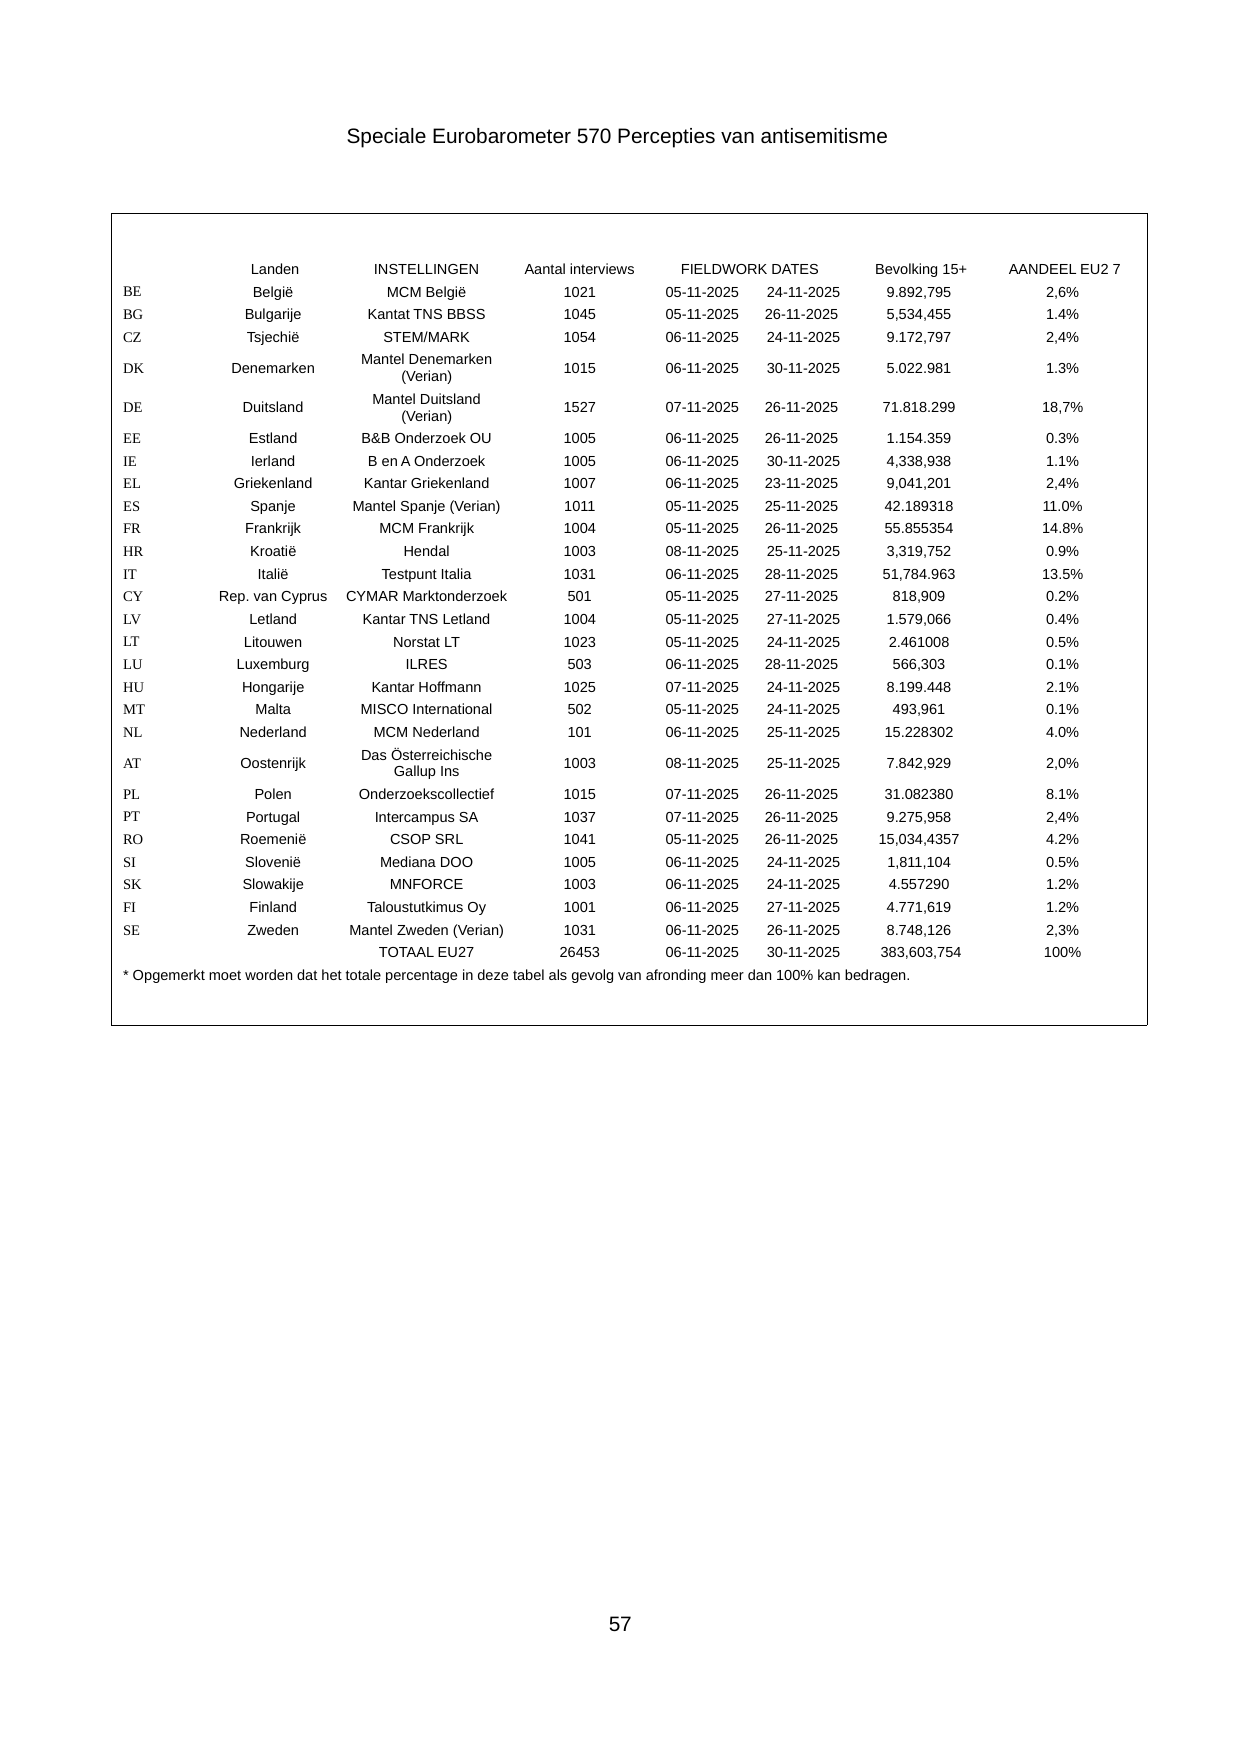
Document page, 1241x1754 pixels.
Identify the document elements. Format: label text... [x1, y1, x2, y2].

table_cell 0.9% [991, 540, 1138, 562]
table_cell België [208, 280, 342, 303]
table_cell 4,338,938 [851, 450, 991, 472]
table_cell 1.3% [991, 348, 1138, 387]
table_cell 1.154.359 [851, 427, 991, 449]
table_cell 28-11-2025 [756, 653, 851, 676]
table_cell B&B Onderzoek OU [342, 427, 511, 449]
table_cell 1003 [511, 743, 648, 783]
table_cell 06-11-2025 [648, 941, 756, 963]
table_cell 26-11-2025 [756, 828, 851, 851]
table_cell Litouwen [208, 630, 342, 653]
table_cell TOTAAL EU27 [342, 941, 511, 963]
table_cell 1045 [511, 303, 648, 326]
table_cell 1005 [511, 450, 648, 472]
table_cell 24-11-2025 [756, 698, 851, 721]
table_cell 15,034,4357 [851, 828, 991, 851]
table_cell 4.2% [991, 828, 1138, 851]
table_cell SE [120, 918, 208, 941]
table_cell 2,0% [991, 743, 1138, 783]
table_cell 05-11-2025 [648, 585, 756, 608]
table_cell Rep. van Cyprus [208, 585, 342, 608]
table_cell BG [120, 303, 208, 326]
table_cell 06-11-2025 [648, 653, 756, 676]
table_cell Polen [208, 783, 342, 805]
table_cell CYMAR Marktonderzoek [342, 585, 511, 608]
table_cell 9.172,797 [851, 326, 991, 348]
table_cell 1.1% [991, 450, 1138, 472]
table_cell 100% [991, 941, 1138, 963]
table_cell 1.2% [991, 873, 1138, 896]
table_cell IE [120, 450, 208, 472]
table_cell 9.275,958 [851, 805, 991, 828]
table_cell 8.199.448 [851, 676, 991, 698]
table_cell LT [120, 630, 208, 653]
table_cell Mantel Zweden (Verian) [342, 918, 511, 941]
table_cell 1,811,104 [851, 851, 991, 873]
table_cell Slovenië [208, 851, 342, 873]
table_cell HU [120, 676, 208, 698]
table_cell 0.5% [991, 630, 1138, 653]
table_cell 27-11-2025 [756, 585, 851, 608]
table_cell 9.892,795 [851, 280, 991, 303]
table_cell Mantel Denemarken (Verian) [342, 348, 511, 387]
table_cell 1021 [511, 280, 648, 303]
table_cell 24-11-2025 [756, 280, 851, 303]
table_cell [120, 941, 208, 963]
table_cell 0.1% [991, 698, 1138, 721]
table_cell Mantel Spanje (Verian) [342, 495, 511, 517]
table_cell 15.228302 [851, 721, 991, 743]
table_cell 0.5% [991, 851, 1138, 873]
table_cell 0.3% [991, 427, 1138, 449]
table_cell Kantar Hoffmann [342, 676, 511, 698]
table_cell 25-11-2025 [756, 721, 851, 743]
table_cell [208, 941, 342, 963]
table_cell 26-11-2025 [756, 517, 851, 540]
table_cell Norstat LT [342, 630, 511, 653]
table_cell Letland [208, 608, 342, 630]
table_cell LU [120, 653, 208, 676]
table_cell EE [120, 427, 208, 449]
table_cell CSOP SRL [342, 828, 511, 851]
table_cell 1527 [511, 388, 648, 427]
table_cell 26-11-2025 [756, 388, 851, 427]
table_cell 1031 [511, 918, 648, 941]
table_cell Hongarije [208, 676, 342, 698]
table_cell 07-11-2025 [648, 783, 756, 805]
table_cell Testpunt Italia [342, 563, 511, 585]
table_cell MCM Frankrijk [342, 517, 511, 540]
table_cell 1004 [511, 517, 648, 540]
table_cell ILRES [342, 653, 511, 676]
table_cell 1015 [511, 783, 648, 805]
table_cell Das Österreichische Gallup Ins [342, 743, 511, 783]
table_cell ES [120, 495, 208, 517]
table_cell 51,784.963 [851, 563, 991, 585]
table_cell 25-11-2025 [756, 495, 851, 517]
table_cell 9,041,201 [851, 472, 991, 495]
table_cell 5.022.981 [851, 348, 991, 387]
table_cell 2.1% [991, 676, 1138, 698]
table_header [120, 258, 208, 280]
table_cell 71.818.299 [851, 388, 991, 427]
table_cell 1037 [511, 805, 648, 828]
table_cell 1005 [511, 851, 648, 873]
table_cell Slowakije [208, 873, 342, 896]
table_cell 0.1% [991, 653, 1138, 676]
table_cell 30-11-2025 [756, 941, 851, 963]
table_cell MCM België [342, 280, 511, 303]
table_cell 31.082380 [851, 783, 991, 805]
table_cell Griekenland [208, 472, 342, 495]
table_cell 2,4% [991, 805, 1138, 828]
table_cell 2,3% [991, 918, 1138, 941]
table_cell Malta [208, 698, 342, 721]
table_cell 1054 [511, 326, 648, 348]
table_cell 383,603,754 [851, 941, 991, 963]
table_cell 25-11-2025 [756, 743, 851, 783]
table_cell 2,4% [991, 326, 1138, 348]
table_cell 1001 [511, 896, 648, 918]
table_cell 0.2% [991, 585, 1138, 608]
table_cell 1004 [511, 608, 648, 630]
table_cell 06-11-2025 [648, 326, 756, 348]
table_cell 05-11-2025 [648, 828, 756, 851]
table_header Aantal interviews [511, 258, 648, 280]
table_cell 1005 [511, 427, 648, 449]
table_cell FR [120, 517, 208, 540]
table_cell 501 [511, 585, 648, 608]
table_cell Tsjechië [208, 326, 342, 348]
table_cell 06-11-2025 [648, 873, 756, 896]
table_cell 8.1% [991, 783, 1138, 805]
table_cell 0.4% [991, 608, 1138, 630]
table_header Bevolking 15+ [851, 258, 991, 280]
table_cell 8.748,126 [851, 918, 991, 941]
table_cell 1.579,066 [851, 608, 991, 630]
table_cell 07-11-2025 [648, 805, 756, 828]
table_cell 3,319,752 [851, 540, 991, 562]
table_cell 06-11-2025 [648, 348, 756, 387]
table_cell 493,961 [851, 698, 991, 721]
table_cell 2,6% [991, 280, 1138, 303]
table_cell BE [120, 280, 208, 303]
table_cell 08-11-2025 [648, 540, 756, 562]
table_cell 18,7% [991, 388, 1138, 427]
table_cell 06-11-2025 [648, 563, 756, 585]
table_cell 1003 [511, 540, 648, 562]
table_cell MNFORCE [342, 873, 511, 896]
table_cell Kantar Griekenland [342, 472, 511, 495]
table_cell 24-11-2025 [756, 851, 851, 873]
table_cell Mantel Duitsland (Verian) [342, 388, 511, 427]
table_cell 24-11-2025 [756, 873, 851, 896]
table_cell Taloustutkimus Oy [342, 896, 511, 918]
table_cell 1.4% [991, 303, 1138, 326]
table_cell 1011 [511, 495, 648, 517]
table_cell 05-11-2025 [648, 608, 756, 630]
table_cell MCM Nederland [342, 721, 511, 743]
table_cell Oostenrijk [208, 743, 342, 783]
table_cell 1023 [511, 630, 648, 653]
table_cell 566,303 [851, 653, 991, 676]
table_cell FI [120, 896, 208, 918]
table_cell Kantat TNS BBSS [342, 303, 511, 326]
table_cell 55.855354 [851, 517, 991, 540]
table_cell 26453 [511, 941, 648, 963]
table_cell 7.842,929 [851, 743, 991, 783]
table_cell Estland [208, 427, 342, 449]
table_cell 1007 [511, 472, 648, 495]
table_cell Roemenië [208, 828, 342, 851]
table_cell CY [120, 585, 208, 608]
table_cell EL [120, 472, 208, 495]
table_cell Duitsland [208, 388, 342, 427]
table_cell 11.0% [991, 495, 1138, 517]
table_cell 502 [511, 698, 648, 721]
table_cell 1041 [511, 828, 648, 851]
table_cell 26-11-2025 [756, 805, 851, 828]
table_cell 05-11-2025 [648, 303, 756, 326]
table_cell 14.8% [991, 517, 1138, 540]
table_cell Italië [208, 563, 342, 585]
table_cell 27-11-2025 [756, 608, 851, 630]
table_cell 08-11-2025 [648, 743, 756, 783]
table_cell B en A Onderzoek [342, 450, 511, 472]
table_cell Frankrijk [208, 517, 342, 540]
table_cell 4.557290 [851, 873, 991, 896]
table_cell 05-11-2025 [648, 517, 756, 540]
table_cell Nederland [208, 721, 342, 743]
table_cell SK [120, 873, 208, 896]
table_cell 4.771,619 [851, 896, 991, 918]
table_cell 1.2% [991, 896, 1138, 918]
table_cell 24-11-2025 [756, 676, 851, 698]
table_cell * Opgemerkt moet worden dat het totale percentage in deze tabel als gevolg van afronding meer dan 100% kan bedragen. [120, 964, 1138, 986]
table_cell 06-11-2025 [648, 918, 756, 941]
table_cell Zweden [208, 918, 342, 941]
table_cell HR [120, 540, 208, 562]
table_header FIELDWORK DATES [648, 258, 851, 280]
table_cell MISCO International [342, 698, 511, 721]
table_cell 24-11-2025 [756, 326, 851, 348]
table_cell Mediana DOO [342, 851, 511, 873]
table_cell DK [120, 348, 208, 387]
table_cell PL [120, 783, 208, 805]
table_cell Kantar TNS Letland [342, 608, 511, 630]
table_cell SI [120, 851, 208, 873]
table_cell 23-11-2025 [756, 472, 851, 495]
table_cell 26-11-2025 [756, 303, 851, 326]
table_cell STEM/MARK [342, 326, 511, 348]
table_cell Spanje [208, 495, 342, 517]
table_cell RO [120, 828, 208, 851]
table_cell 2.461008 [851, 630, 991, 653]
table_cell 07-11-2025 [648, 388, 756, 427]
table_cell 25-11-2025 [756, 540, 851, 562]
table_cell Bulgarije [208, 303, 342, 326]
table_cell IT [120, 563, 208, 585]
table_cell 101 [511, 721, 648, 743]
table_cell 05-11-2025 [648, 280, 756, 303]
table_cell 1031 [511, 563, 648, 585]
table_cell 27-11-2025 [756, 896, 851, 918]
table_cell Hendal [342, 540, 511, 562]
table_cell 06-11-2025 [648, 427, 756, 449]
table_cell 28-11-2025 [756, 563, 851, 585]
table_cell 818,909 [851, 585, 991, 608]
table_cell 13.5% [991, 563, 1138, 585]
table_cell DE [120, 388, 208, 427]
table_header Landen [208, 258, 342, 280]
table_cell CZ [120, 326, 208, 348]
table_cell Ierland [208, 450, 342, 472]
table_cell 1025 [511, 676, 648, 698]
table_cell 06-11-2025 [648, 472, 756, 495]
table_cell 26-11-2025 [756, 427, 851, 449]
table_cell 05-11-2025 [648, 630, 756, 653]
table_cell PT [120, 805, 208, 828]
table_cell 5,534,455 [851, 303, 991, 326]
table_cell 4.0% [991, 721, 1138, 743]
table_cell Finland [208, 896, 342, 918]
table_cell 07-11-2025 [648, 676, 756, 698]
table_cell 26-11-2025 [756, 783, 851, 805]
table_cell 05-11-2025 [648, 698, 756, 721]
table_cell Portugal [208, 805, 342, 828]
table_header INSTELLINGEN [342, 258, 511, 280]
table_cell AT [120, 743, 208, 783]
table_cell 06-11-2025 [648, 721, 756, 743]
table_cell 1003 [511, 873, 648, 896]
table_cell 26-11-2025 [756, 918, 851, 941]
table_cell 1015 [511, 348, 648, 387]
table_cell MT [120, 698, 208, 721]
table_cell 2,4% [991, 472, 1138, 495]
table_cell Onderzoekscollectief [342, 783, 511, 805]
table_cell 30-11-2025 [756, 450, 851, 472]
table_cell 503 [511, 653, 648, 676]
table_header AANDEEL EU2 7 [991, 258, 1138, 280]
table_cell Denemarken [208, 348, 342, 387]
table_cell Kroatië [208, 540, 342, 562]
table_cell 06-11-2025 [648, 450, 756, 472]
table_cell Luxemburg [208, 653, 342, 676]
table_cell 30-11-2025 [756, 348, 851, 387]
table_cell 06-11-2025 [648, 851, 756, 873]
table_cell NL [120, 721, 208, 743]
table_cell LV [120, 608, 208, 630]
table_cell 06-11-2025 [648, 896, 756, 918]
table_cell 42.189318 [851, 495, 991, 517]
table_cell 05-11-2025 [648, 495, 756, 517]
table_cell Intercampus SA [342, 805, 511, 828]
table_cell 24-11-2025 [756, 630, 851, 653]
